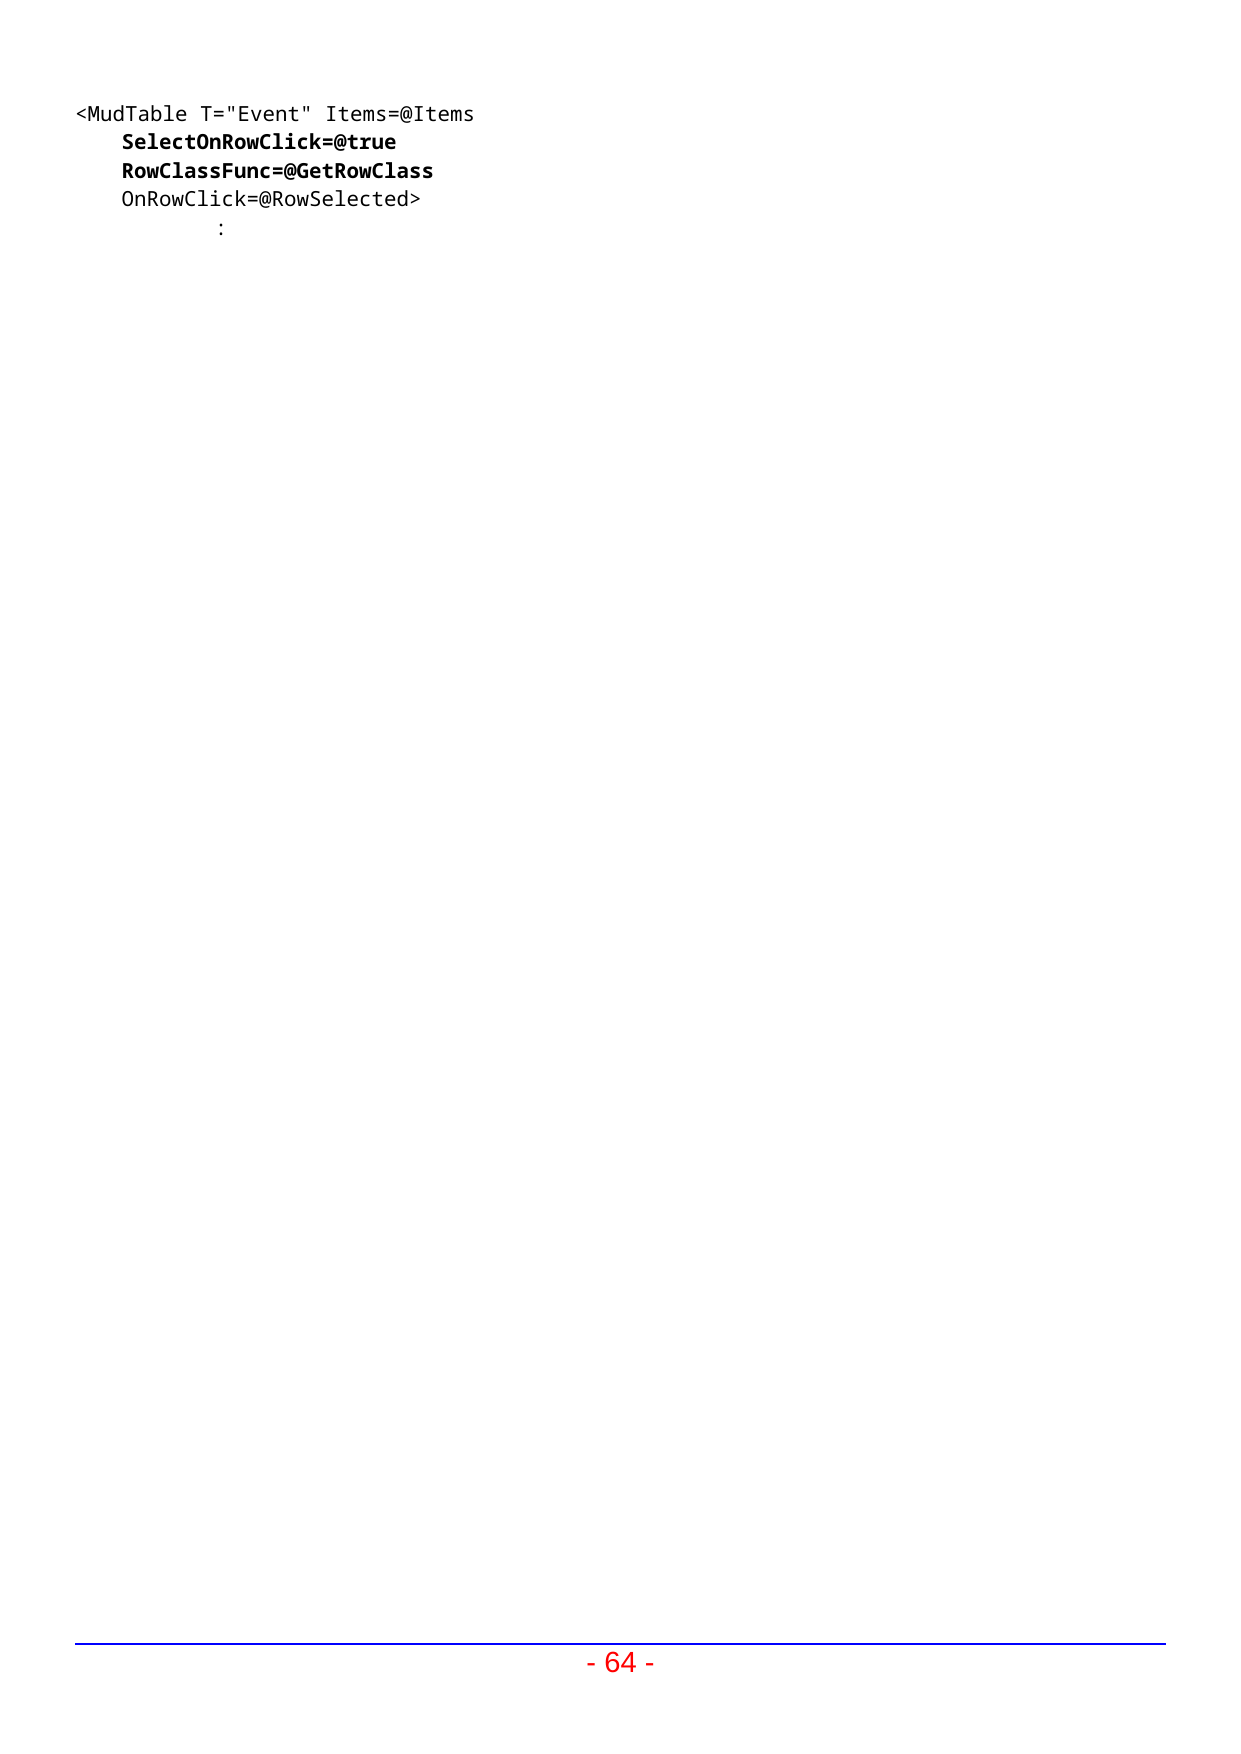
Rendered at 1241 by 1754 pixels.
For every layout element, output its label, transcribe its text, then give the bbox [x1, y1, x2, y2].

text <MudTable T="Event" Items=@Items [75, 99, 1166, 127]
text OnRowClick=@RowSelected> [75, 184, 1166, 213]
text RowClassFunc=@GetRowClass [75, 156, 1166, 184]
text : [75, 213, 1166, 241]
text SelectOnRowClick=@true [75, 127, 1166, 156]
